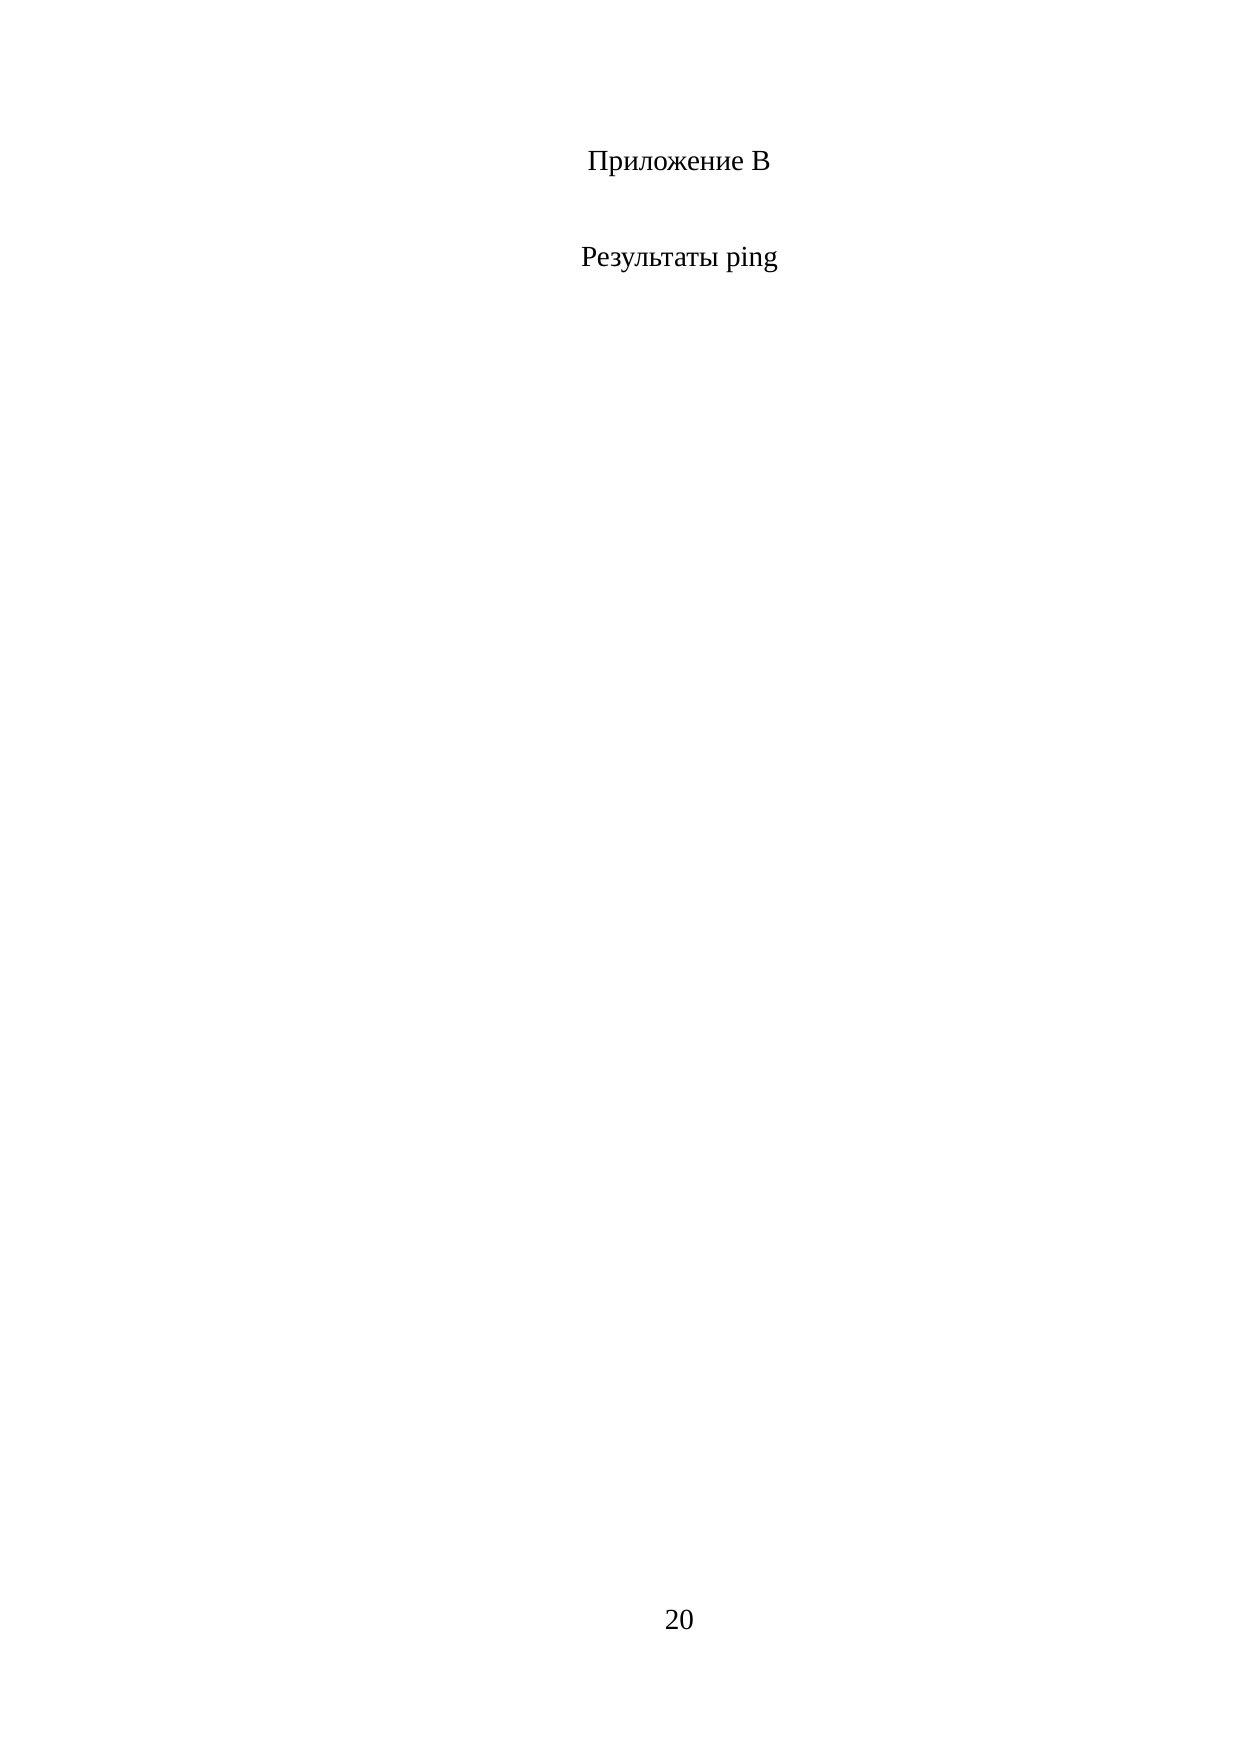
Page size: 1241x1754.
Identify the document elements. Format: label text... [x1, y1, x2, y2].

subtitle Приложение В [177, 143, 1181, 177]
text Результаты ping [177, 239, 1181, 273]
